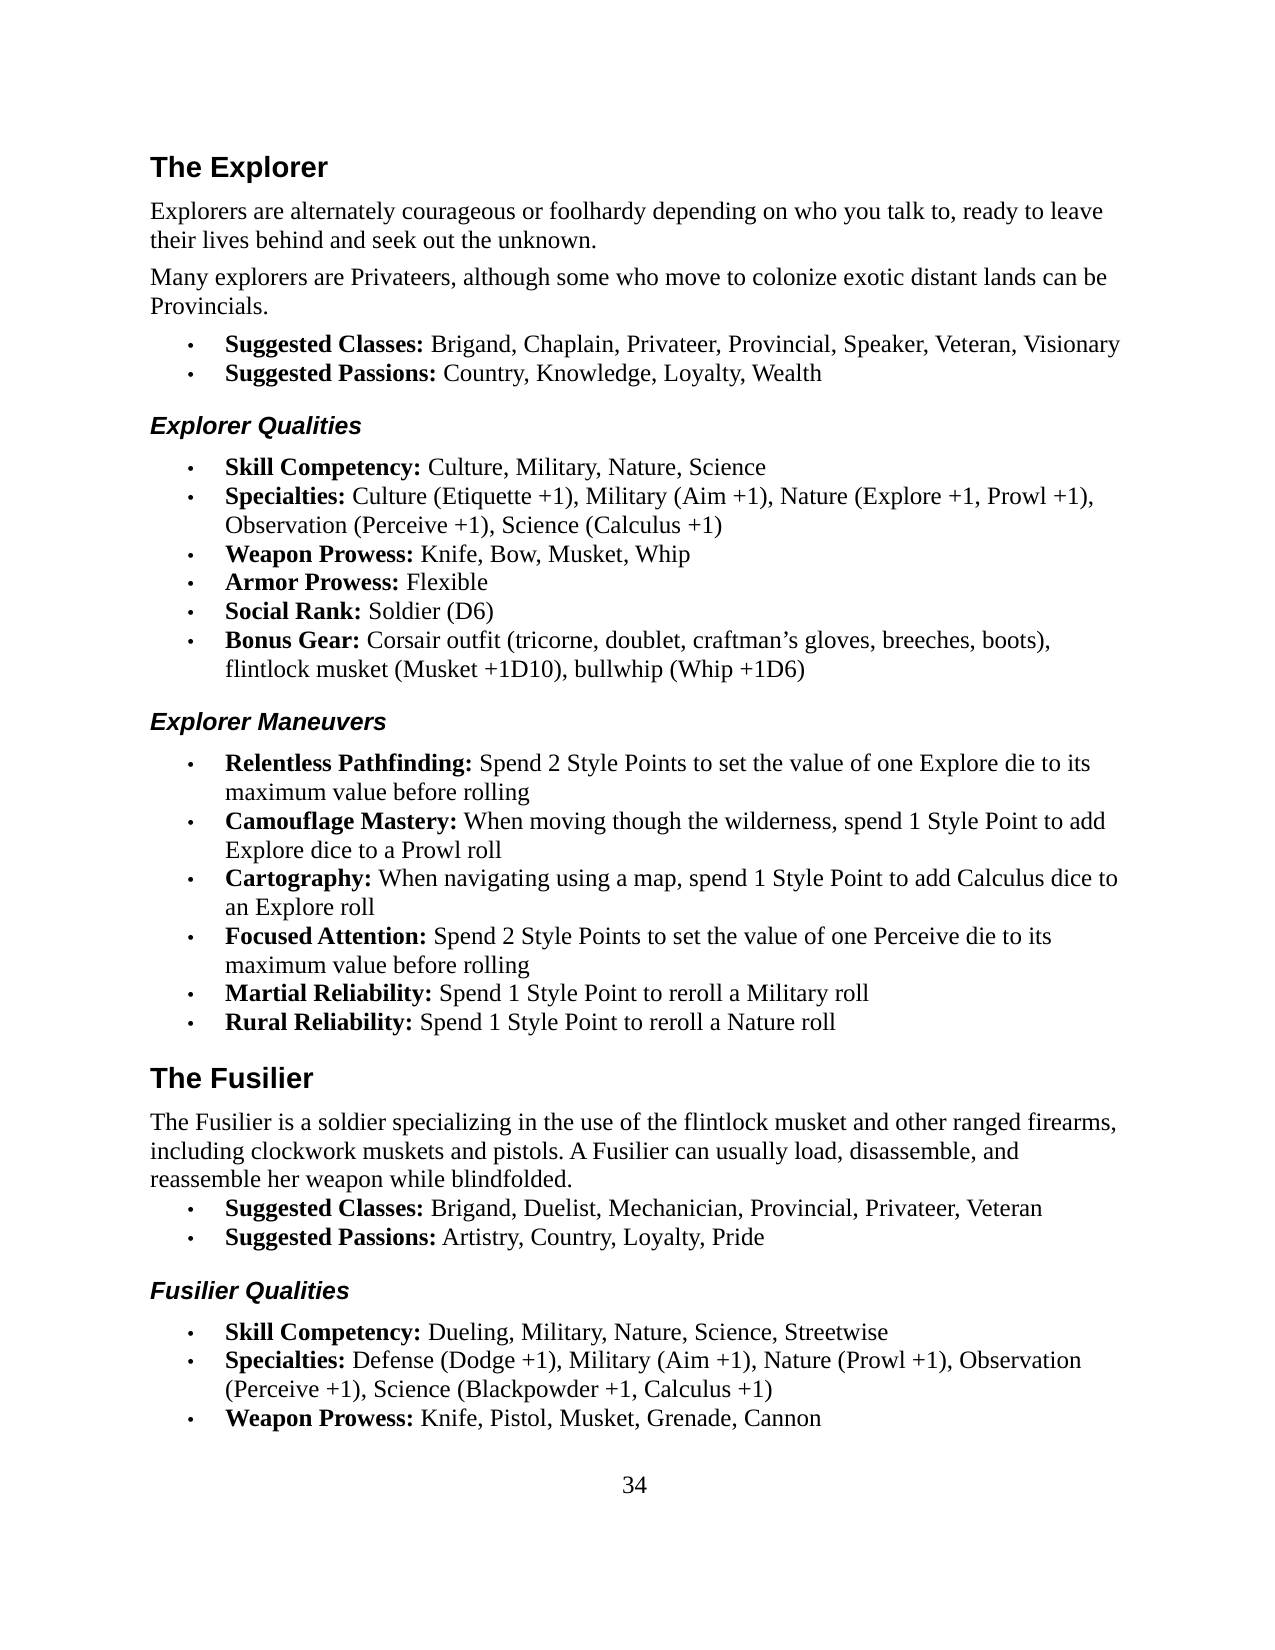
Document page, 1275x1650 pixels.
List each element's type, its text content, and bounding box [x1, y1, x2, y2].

list Weapon Prowess: Knife, Pistol, Musket, Grenade, Cannon [187, 1403, 1125, 1432]
list Camouflage Mastery: When moving though the wilderness, spend 1 Style Point to add Explore dice to a Prowl roll [187, 806, 1125, 863]
text Many explorers are Privateers, although some who move to colonize exotic distant lands can be Provincials. [150, 262, 1125, 320]
list Suggested Passions: Country, Knowledge, Loyalty, Wealth [187, 358, 1125, 386]
list Specialties: Culture (Etiquette +1), Military (Aim +1), Nature (Explore +1, Prowl +1), Observation (Perceive +1), Science (Calculus +1) [187, 481, 1125, 539]
subtitle Explorer Maneuvers [150, 707, 1125, 736]
list Cartography: When navigating using a map, spend 1 Style Point to add Calculus dice to an Explore roll [187, 863, 1125, 921]
list Skill Competency: Culture, Military, Nature, Science [187, 452, 1125, 481]
list Rural Reliability: Spend 1 Style Point to reroll a Nature roll [187, 1007, 1125, 1036]
list Focused Attention: Spend 2 Style Points to set the value of one Perceive die to its maximum value before rolling [187, 921, 1125, 978]
text The Fusilier is a soldier specializing in the use of the flintlock musket and other ranged firearms, including clockwork muskets and pistols. A Fusilier can usually load, disassemble, and reassemble her weapon while blindfolded. [150, 1107, 1125, 1193]
list Social Rank: Soldier (D6) [187, 596, 1125, 625]
list Suggested Classes: Brigand, Chaplain, Privateer, Provincial, Speaker, Veteran, Visionary [187, 329, 1125, 358]
list Suggested Passions: Artistry, Country, Loyalty, Pride [187, 1222, 1125, 1251]
list Bonus Gear: Corsair outfit (tricorne, doublet, craftman’s gloves, breeches, boots), flintlock musket (Musket +1D10), bullwhip (Whip +1D6) [187, 625, 1125, 682]
list Relentless Pathfinding: Spend 2 Style Points to set the value of one Explore die to its maximum value before rolling [187, 748, 1125, 806]
subtitle Fusilier Qualities [150, 1276, 1125, 1304]
subtitle Explorer Qualities [150, 411, 1125, 440]
list Martial Reliability: Spend 1 Style Point to reroll a Military roll [187, 978, 1125, 1007]
list Weapon Prowess: Knife, Bow, Musket, Whip [187, 539, 1125, 567]
list Specialties: Defense (Dodge +1), Military (Aim +1), Nature (Prowl +1), Observation (Perceive +1), Science (Blackpowder +1, Calculus +1) [187, 1346, 1125, 1403]
list Skill Competency: Dueling, Military, Nature, Science, Streetwise [187, 1317, 1125, 1346]
subtitle The Fusilier [150, 1061, 1125, 1094]
subtitle The Explorer [150, 150, 1125, 183]
list Armor Prowess: Flexible [187, 567, 1125, 596]
list Suggested Classes: Brigand, Duelist, Mechanician, Provincial, Privateer, Veteran [187, 1193, 1125, 1222]
text Explorers are alternately courageous or foolhardy depending on who you talk to, ready to leave their lives behind and seek out the unknown. [150, 196, 1125, 253]
